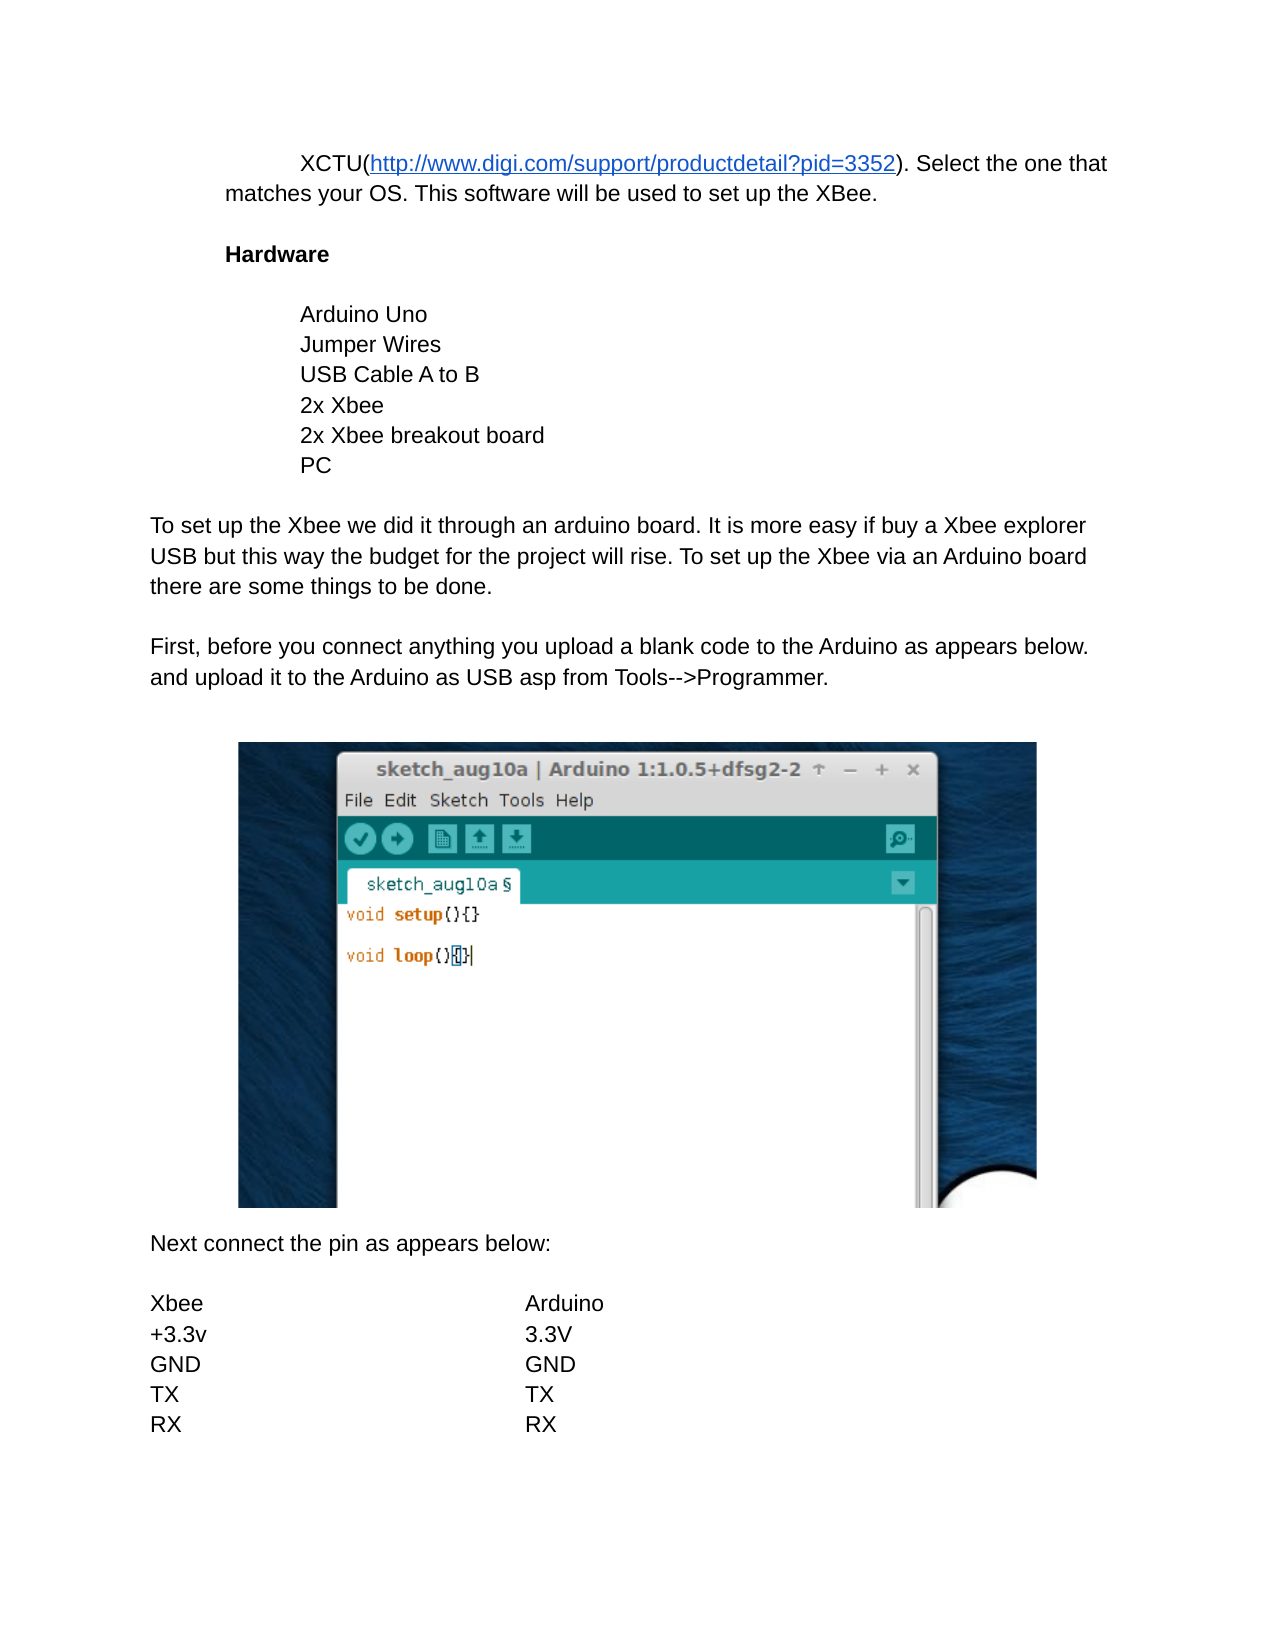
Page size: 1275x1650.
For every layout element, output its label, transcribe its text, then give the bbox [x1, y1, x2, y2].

text PC [150, 452, 1125, 478]
text GND GND [150, 1351, 1125, 1377]
text 2x Xbee breakout board [150, 422, 1125, 448]
text USB Cable A to B [150, 361, 1125, 388]
text Xbee Arduino [150, 1290, 1125, 1317]
text TX TX [150, 1381, 1125, 1407]
text RX RX [150, 1411, 1125, 1438]
text Arduino Uno [150, 301, 1125, 327]
text Next connect the pin as appears below: [150, 1230, 1125, 1256]
picture [238, 742, 1037, 1208]
text 2x Xbee [150, 392, 1125, 418]
text To set up the Xbee we did it through an arduino board. It is more easy if buy a Xbee explorer USB but this way the budget for the project will rise. To set up the Xbee via an Arduino board there are some things to be done. [150, 512, 1125, 599]
text First, before you connect anything you upload a blank code to the Arduino as appears below. and upload it to the Arduino as USB asp from Tools-->Programmer. [150, 633, 1125, 690]
text Jumper Wires [150, 331, 1125, 358]
text +3.3v 3.3V [150, 1321, 1125, 1347]
text XCTU(http://www.digi.com/support/productdetail?pid=3352). Select the one that matches your OS. This software will be used to set up the XBee. [225, 150, 1125, 207]
text Hardware [150, 241, 1125, 267]
